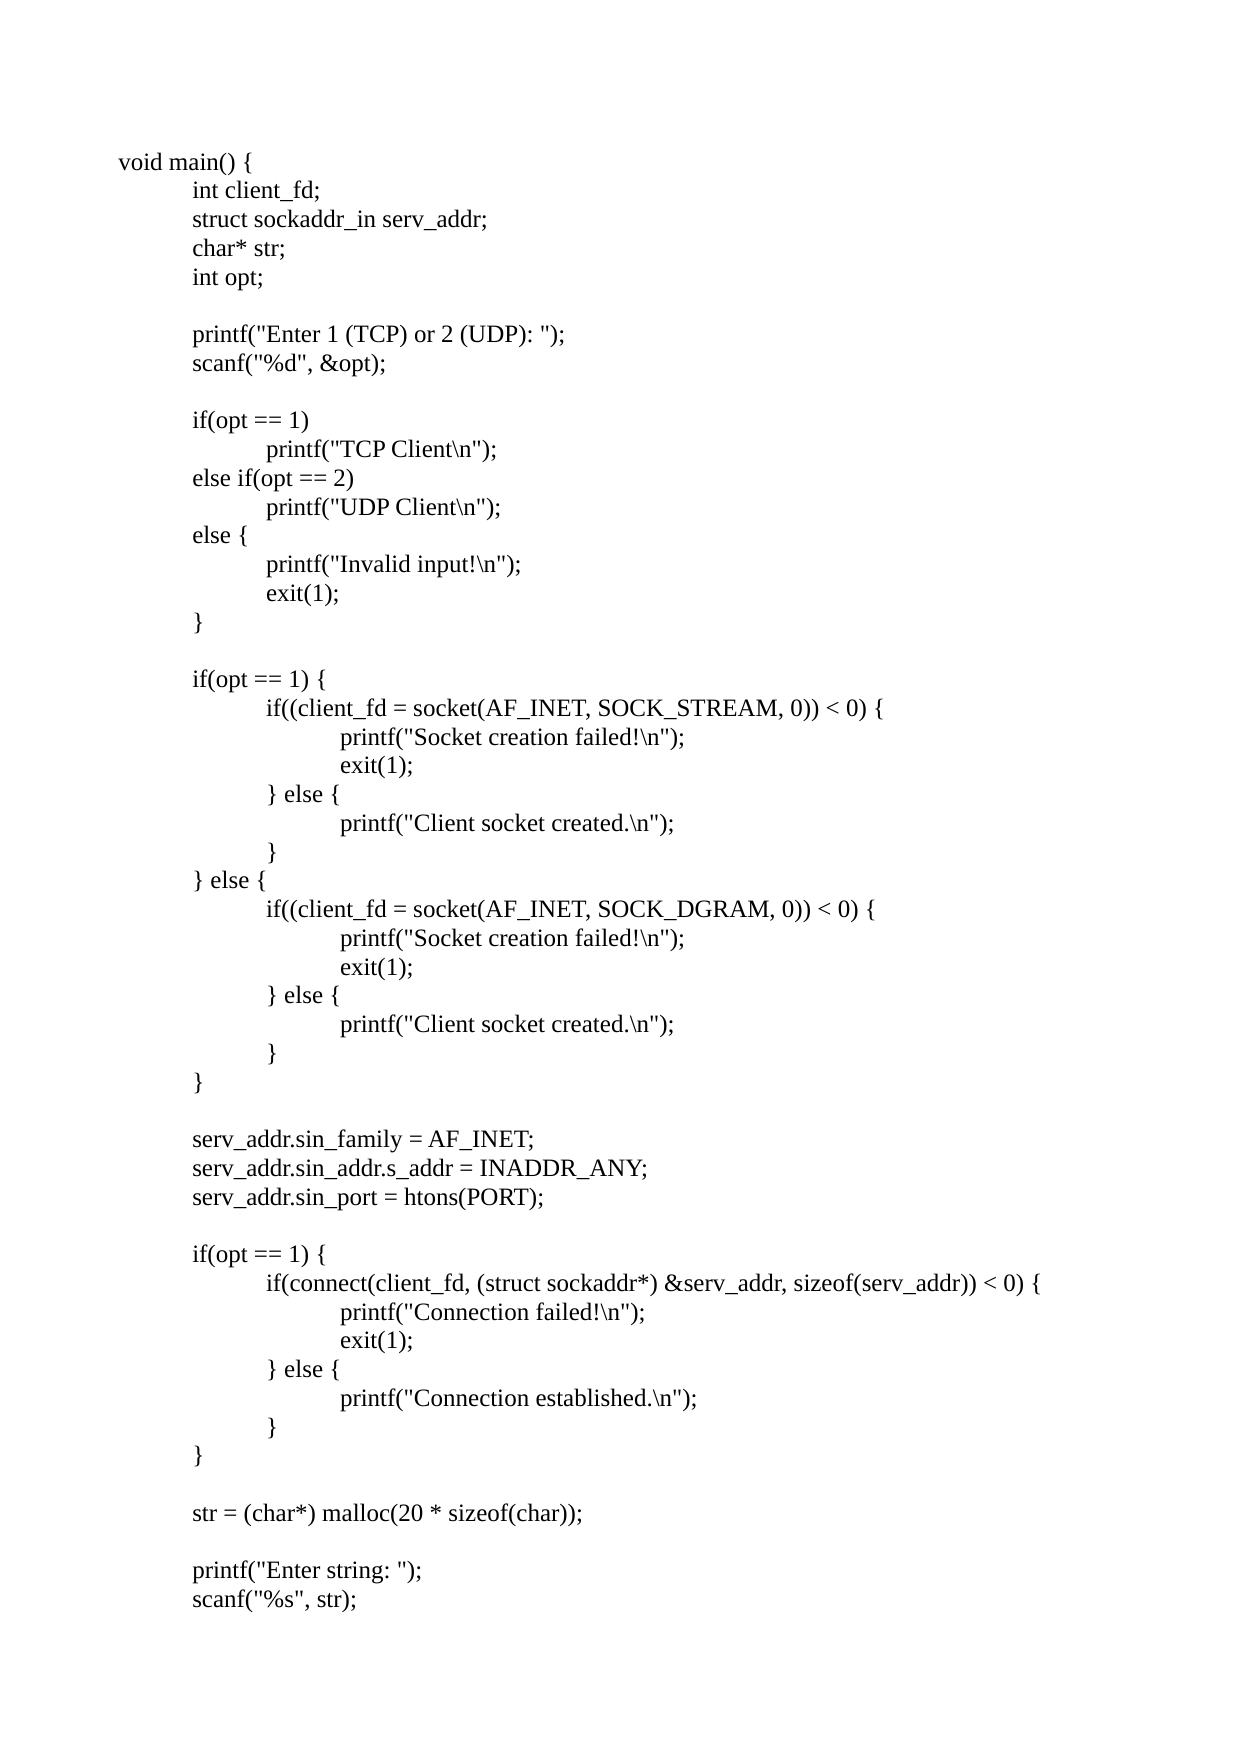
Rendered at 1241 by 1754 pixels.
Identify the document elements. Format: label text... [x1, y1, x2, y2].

text } [118, 837, 1122, 866]
text else if(opt == 2) [118, 463, 1122, 492]
text printf("Invalid input!\n"); [118, 549, 1122, 578]
text } [118, 1412, 1122, 1441]
text printf("Socket creation failed!\n"); [118, 923, 1122, 952]
text exit(1); [118, 751, 1122, 779]
text if(connect(client_fd, (struct sockaddr*) &serv_addr, sizeof(serv_addr)) < 0) { [118, 1268, 1122, 1297]
text int client_fd; [118, 176, 1122, 204]
text char* str; [118, 233, 1122, 262]
text } else { [118, 779, 1122, 808]
text else { [118, 521, 1122, 549]
text printf("Connection established.\n"); [118, 1383, 1122, 1412]
text printf("Socket creation failed!\n"); [118, 722, 1122, 751]
text serv_addr.sin_family = AF_INET; [118, 1124, 1122, 1153]
text exit(1); [118, 952, 1122, 981]
text if((client_fd = socket(AF_INET, SOCK_STREAM, 0)) < 0) { [118, 693, 1122, 722]
text } [118, 1038, 1122, 1067]
text } else { [118, 981, 1122, 1009]
text } else { [118, 866, 1122, 894]
text printf("UDP Client\n"); [118, 492, 1122, 521]
text printf("TCP Client\n"); [118, 434, 1122, 463]
text exit(1); [118, 578, 1122, 607]
text scanf("%d", &opt); [118, 348, 1122, 377]
text } [118, 1067, 1122, 1096]
text str = (char*) malloc(20 * sizeof(char)); [118, 1498, 1122, 1527]
text if(opt == 1) { [118, 664, 1122, 693]
text exit(1); [118, 1326, 1122, 1354]
text if(opt == 1) [118, 406, 1122, 434]
text void main() { [118, 147, 1122, 176]
text if((client_fd = socket(AF_INET, SOCK_DGRAM, 0)) < 0) { [118, 894, 1122, 923]
text struct sockaddr_in serv_addr; [118, 204, 1122, 233]
text serv_addr.sin_port = htons(PORT); [118, 1182, 1122, 1211]
text printf("Client socket created.\n"); [118, 808, 1122, 837]
text } [118, 1441, 1122, 1469]
text serv_addr.sin_addr.s_addr = INADDR_ANY; [118, 1153, 1122, 1182]
text if(opt == 1) { [118, 1239, 1122, 1268]
text printf("Enter string: "); [118, 1556, 1122, 1584]
text } [118, 607, 1122, 636]
text scanf("%s", str); [118, 1584, 1122, 1613]
text int opt; [118, 262, 1122, 291]
text printf("Client socket created.\n"); [118, 1009, 1122, 1038]
text printf("Connection failed!\n"); [118, 1297, 1122, 1326]
text printf("Enter 1 (TCP) or 2 (UDP): "); [118, 319, 1122, 348]
text } else { [118, 1354, 1122, 1383]
